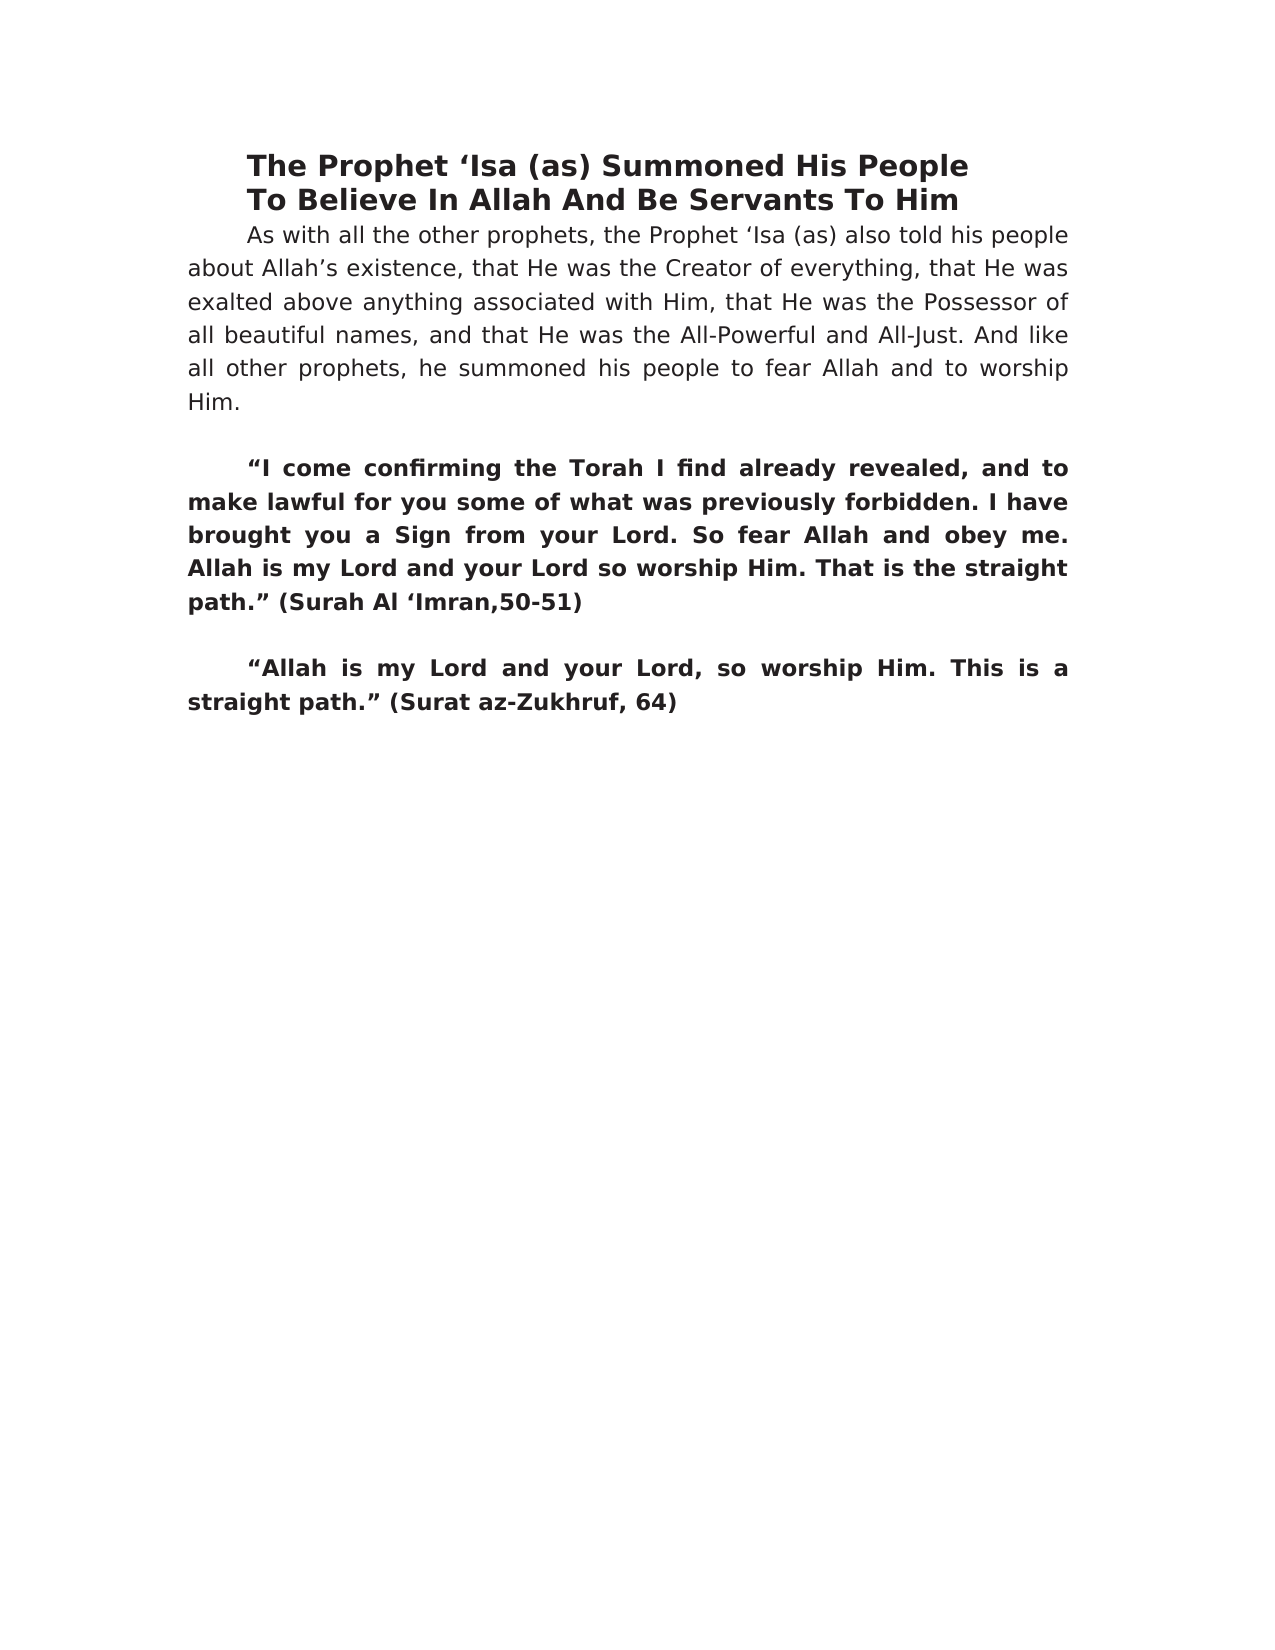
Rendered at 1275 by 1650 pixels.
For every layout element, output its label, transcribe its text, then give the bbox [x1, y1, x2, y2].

text The Prophet ‘Isa (as) Summoned His People [187, 150, 1070, 183]
text “I come confirming the Torah I find already revealed, and to make lawful for you some of what was previously forbidden. I have brought you a Sign from your Lord. So fear Allah and obey me. Allah is my Lord and your Lord so worship Him. That is the straight path.” (Surah Al ‘Imran,50-51) [187, 450, 1070, 617]
text “Allah is my Lord and your Lord, so worship Him. This is a straight path.” (Surat az-Zukhruf, 64) [187, 650, 1070, 717]
text To Believe In Allah And Be Servants To Him [187, 183, 1070, 217]
text As with all the other prophets, the Prophet ‘Isa (as) also told his people about Allah’s existence, that He was the Creator of everything, that He was exalted above anything associated with Him, that He was the Possessor of all beautiful names, and that He was the All-Powerful and All-Just. And like all other prophets, he summoned his people to fear Allah and to worship Him. [187, 217, 1070, 417]
